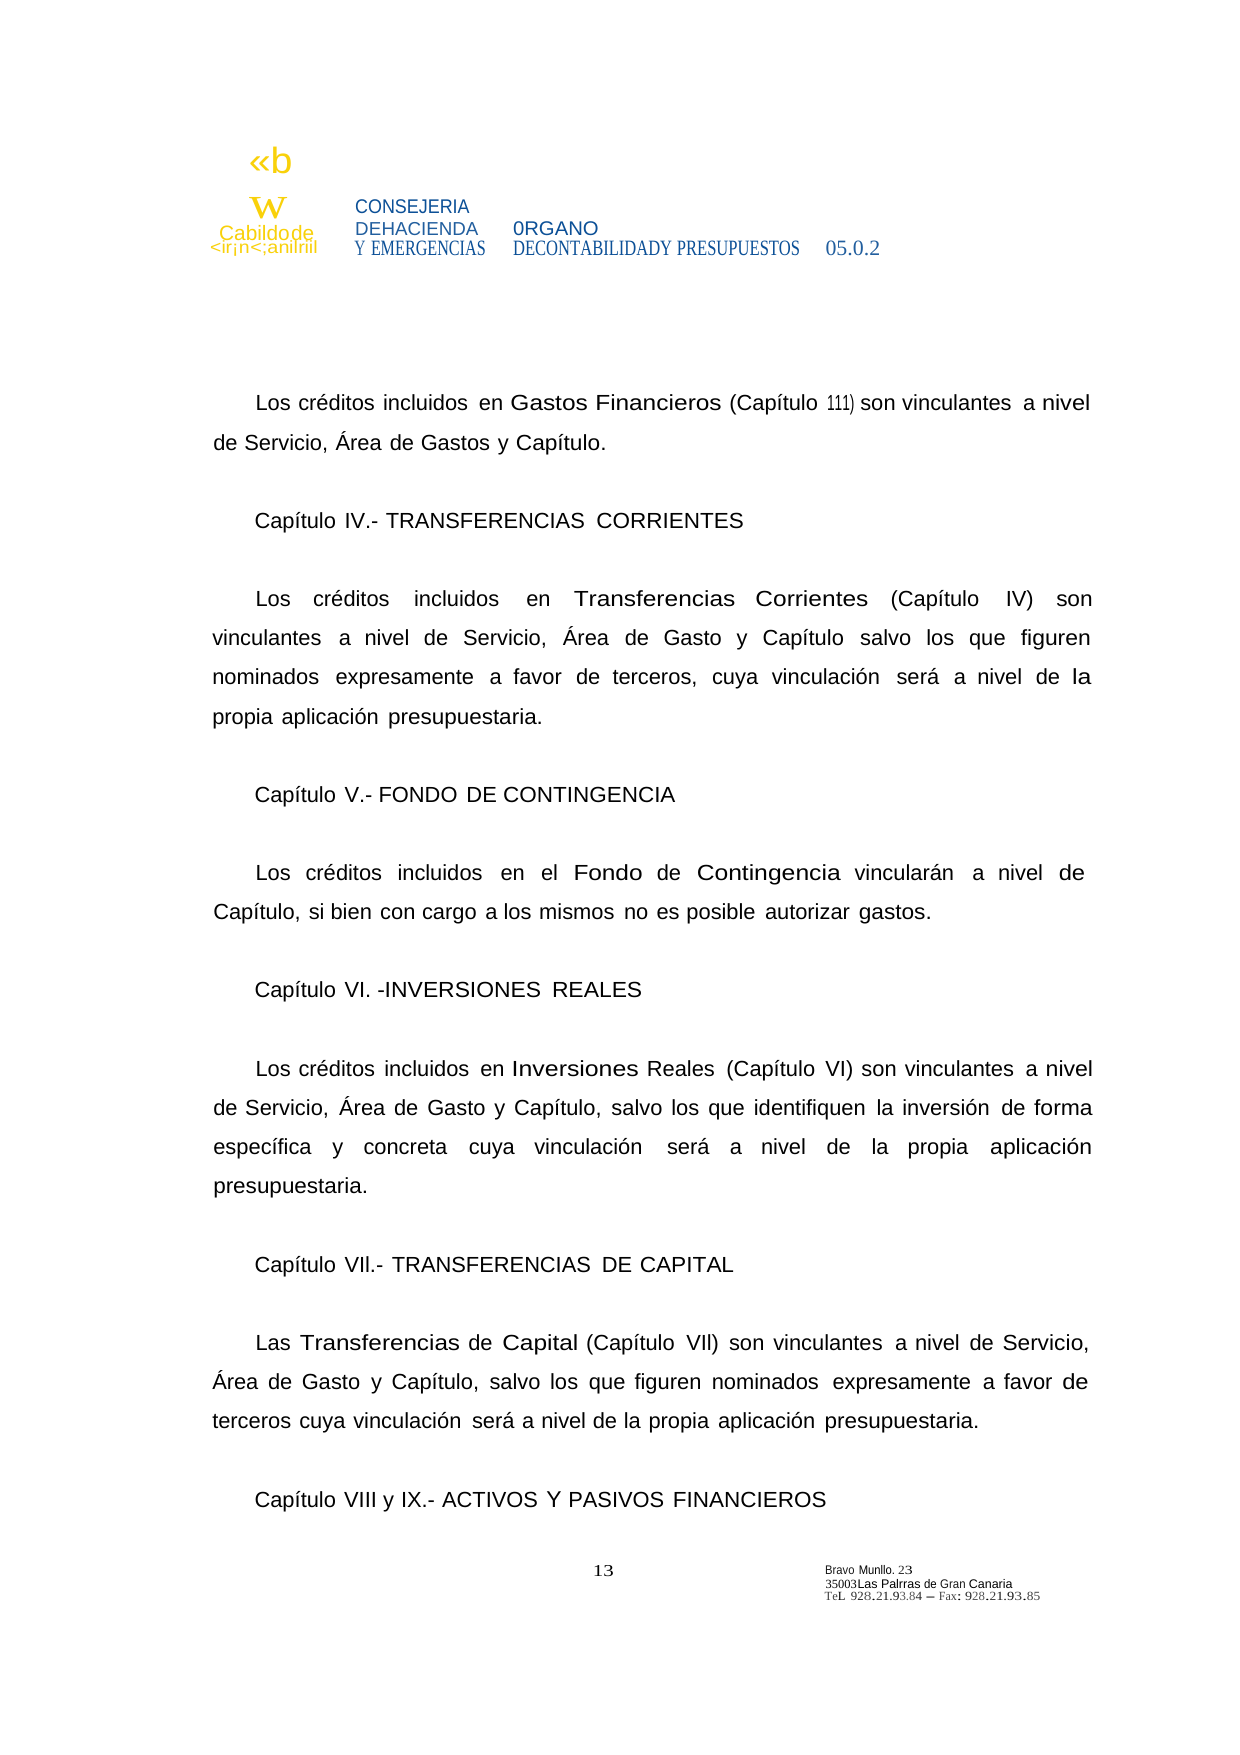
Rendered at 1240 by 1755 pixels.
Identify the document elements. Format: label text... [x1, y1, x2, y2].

text Capítulo V.- FONDO DE CONTINGENCIA [254, 782, 1240, 807]
text Capítulo VIII y IX.- ACTIVOS Y PASIVOS FINANCIEROS [254, 1485, 1240, 1511]
text Capítulo, si bien con cargo a los mismos no es posible autorizar gastos. [213, 899, 1240, 924]
text Capítulo IV.- TRANSFERENCIAS CORRIENTES [254, 508, 1240, 533]
text Los créditos incluidos en Transferencias Corrientes (Capítulo IV) son vinculantes a nivel de Servicio, Área de Gasto y Capítulo salvo los que figuren nominados expresamente a favor de terceros, cuya vinculación será a nivel de la propia aplicación presupuestaria. [212, 586, 1093, 729]
text 35003Las Palrras de Gran Canaria [825, 1579, 1240, 1590]
text Los créditos incluidos en el Fondo de Contingencia vincularán a nivel de [255, 860, 1240, 885]
text Capítulo VIl.- TRANSFERENCIAS DE CAPITAL [254, 1252, 1240, 1277]
text Capítulo VI. -INVERSIONES REALES [254, 977, 1240, 1002]
text TeL 928.21.93.84 - Fax: 928.21.93.85 [824, 1590, 1240, 1603]
text 13 Bravo Munllo. 23 [593, 1561, 1240, 1579]
text Las Transferencias de Capital (Capítulo VIl) son vinculantes a nivel de Servicio, Área de Gasto y Capítulo, salvo los que figuren nominados expresamente a favor de terceros cuya vinculación será a nivel de la propia aplicación presupuestaria. [212, 1329, 1089, 1433]
text Los créditos incluidos en Gastos Financieros (Capítulo 111) son vinculantes a nivel de Servicio, Área de Gastos y Capítulo. [213, 390, 1090, 455]
text Los créditos incluidos en Inversiones Reales (Capítulo VI) son vinculantes a nivel de Servicio, Área de Gasto y Capítulo, salvo los que identifiquen la inversión de forma específica y concreta cuya vinculación será a nivel de la propia aplicación presupuestaria. [213, 1056, 1093, 1198]
